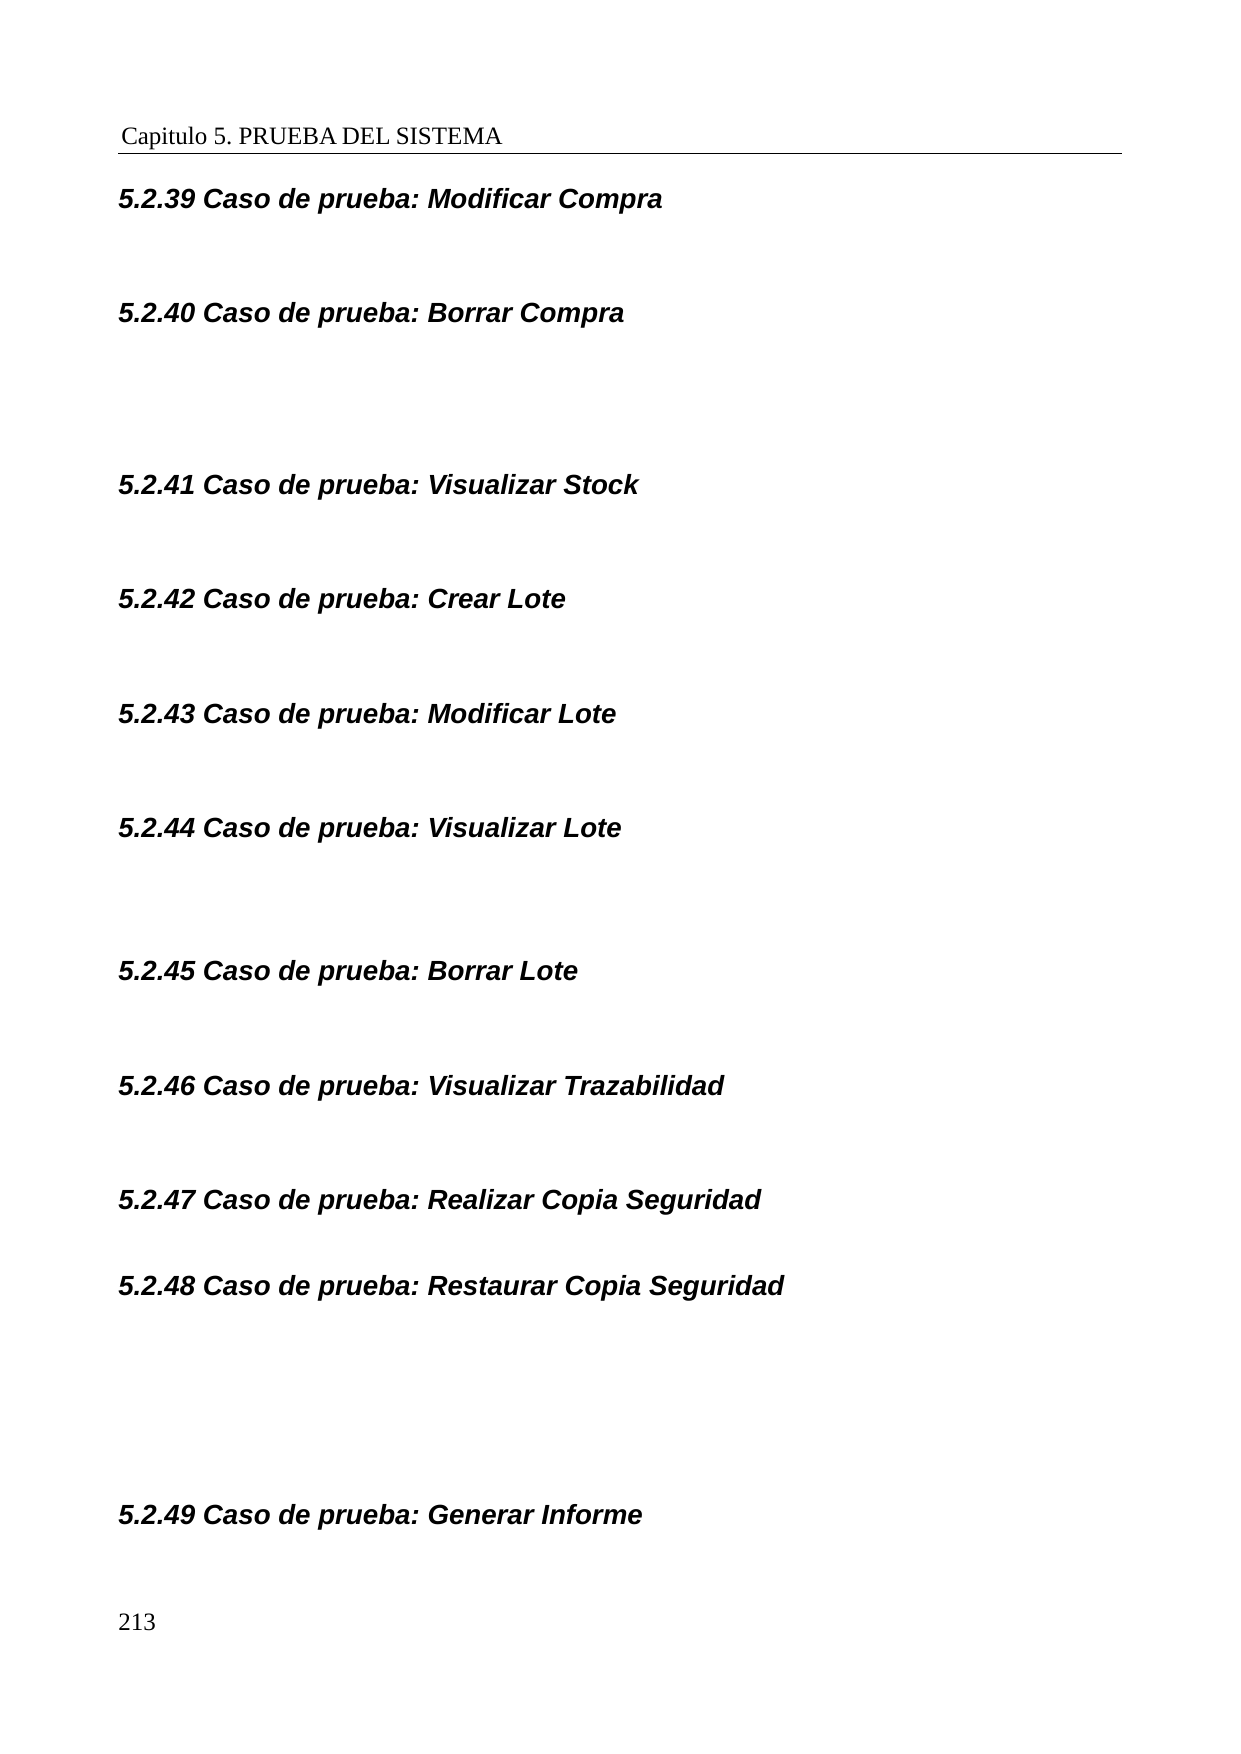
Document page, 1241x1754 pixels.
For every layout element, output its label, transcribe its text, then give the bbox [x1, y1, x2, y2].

subtitle 5.2.47 Caso de prueba: Realizar Copia Seguridad [118, 1183, 1122, 1215]
subtitle 5.2.48 Caso de prueba: Restaurar Copia Seguridad [118, 1269, 1122, 1301]
subtitle 5.2.42 Caso de prueba: Crear Lote [118, 583, 1122, 615]
subtitle 5.2.40 Caso de prueba: Borrar Compra [118, 297, 1122, 328]
subtitle 5.2.41 Caso de prueba: Visualizar Stock [118, 468, 1122, 500]
subtitle 5.2.43 Caso de prueba: Modificar Lote [118, 697, 1122, 729]
subtitle 5.2.44 Caso de prueba: Visualizar Lote [118, 812, 1122, 843]
subtitle 5.2.49 Caso de prueba: Generar Informe [118, 1498, 1122, 1530]
subtitle 5.2.46 Caso de prueba: Visualizar Trazabilidad [118, 1069, 1122, 1101]
subtitle 5.2.39 Caso de prueba: Modificar Compra [118, 182, 1122, 214]
subtitle 5.2.45 Caso de prueba: Borrar Lote [118, 955, 1122, 987]
